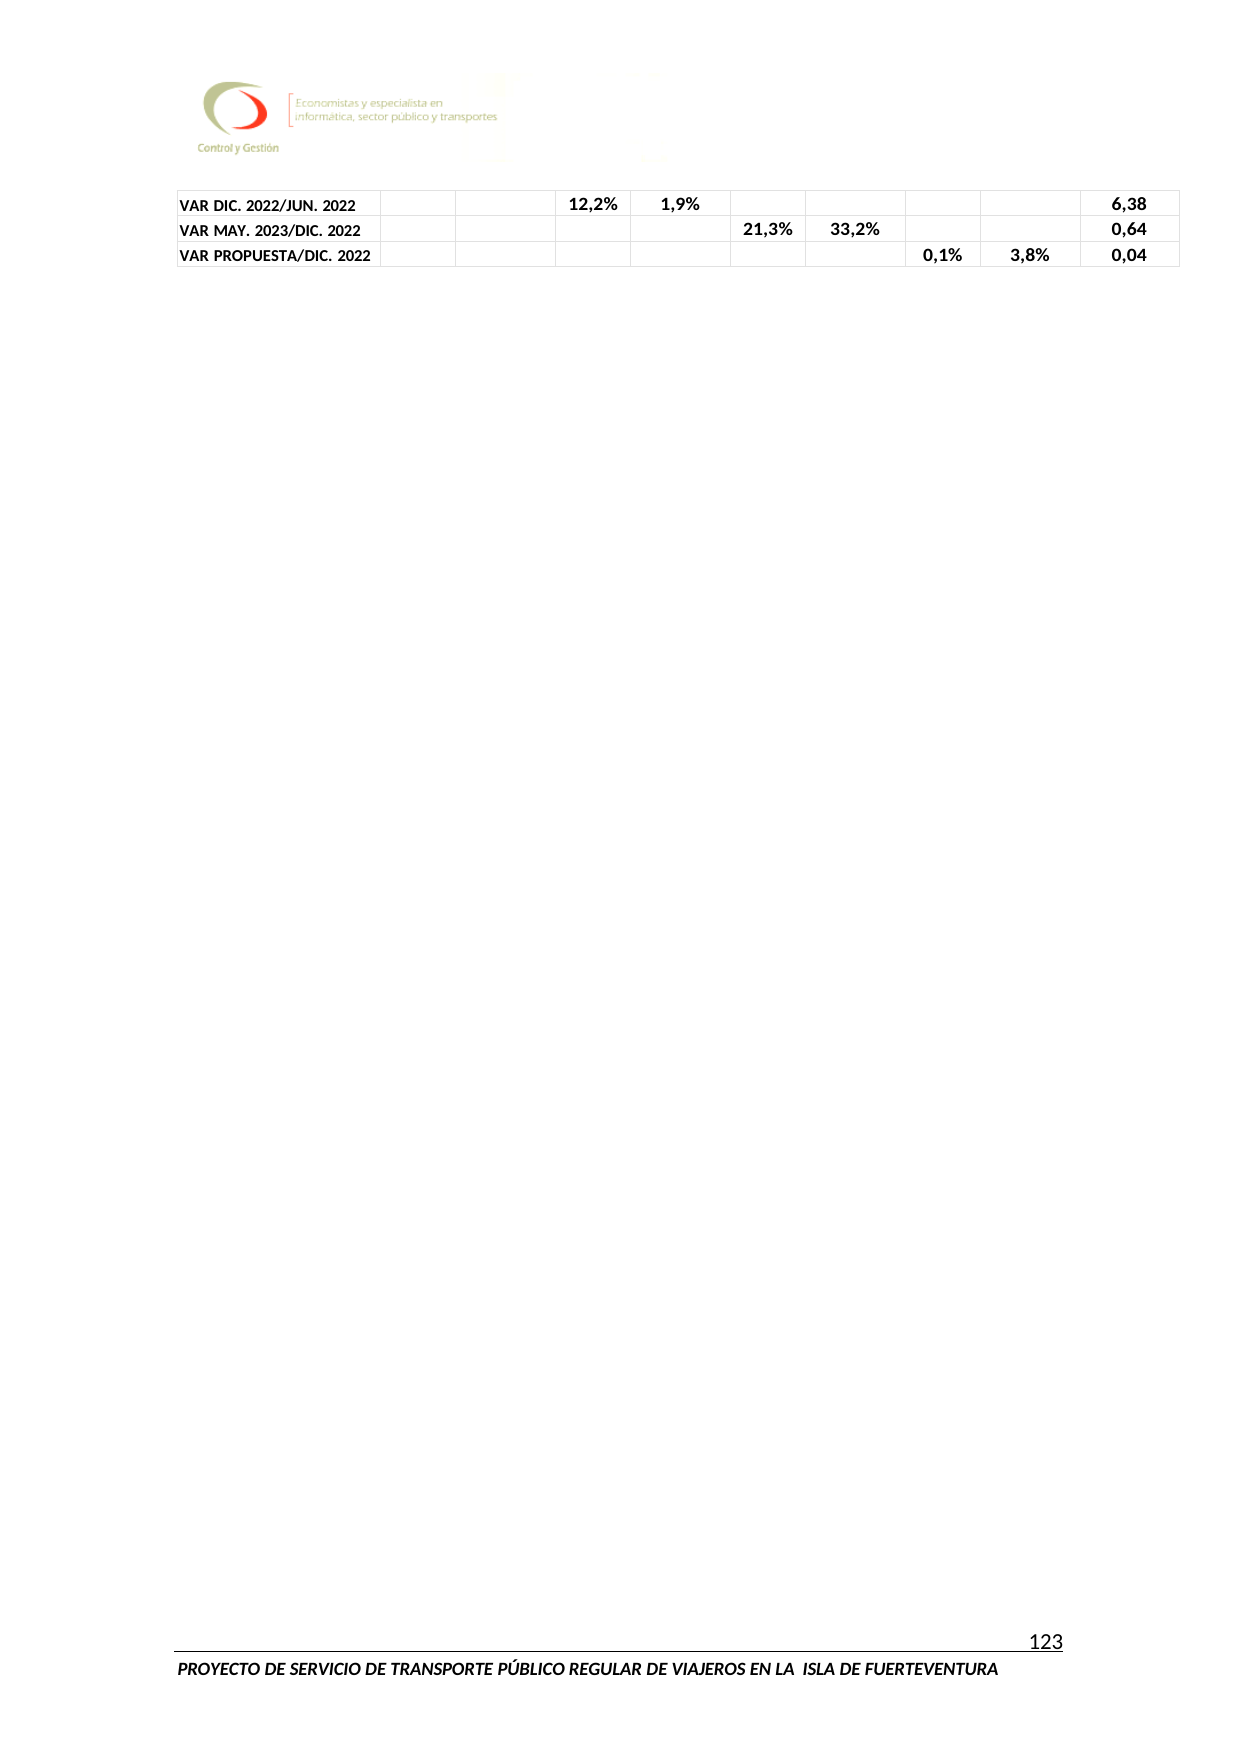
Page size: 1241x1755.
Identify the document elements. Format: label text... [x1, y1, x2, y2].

table_cell 6,38 [1081, 191, 1179, 215]
table_cell [806, 242, 905, 266]
table_cell 0,64 [1081, 216, 1179, 241]
table_cell [556, 242, 630, 266]
table_cell [731, 191, 805, 215]
table_cell [556, 216, 630, 241]
table_cell [381, 242, 455, 266]
table_cell 3,8% [981, 242, 1080, 266]
table_cell [906, 216, 980, 241]
table_cell 21,3% [731, 216, 805, 241]
table_cell [381, 191, 455, 215]
table_cell 12,2% [556, 191, 630, 215]
table_cell 33,2% [806, 216, 905, 241]
table_cell VAR DIC. 2022/JUN. 2022 [178, 191, 380, 215]
table_cell 0,1% [906, 242, 980, 266]
table_cell [981, 216, 1080, 241]
table_cell [631, 216, 730, 241]
table_cell [981, 191, 1080, 215]
table_cell VAR MAY. 2023/DIC. 2022 [178, 216, 380, 241]
table_cell [731, 242, 805, 266]
table_cell [456, 216, 555, 241]
table_cell [381, 216, 455, 241]
table_cell [806, 191, 905, 215]
table_cell [456, 242, 555, 266]
table_cell [631, 242, 730, 266]
table_cell [906, 191, 980, 215]
table_cell 1,9% [631, 191, 730, 215]
table_cell [456, 191, 555, 215]
table_cell 0,04 [1081, 242, 1179, 266]
table_cell VAR PROPUESTA/DIC. 2022 [178, 242, 380, 266]
